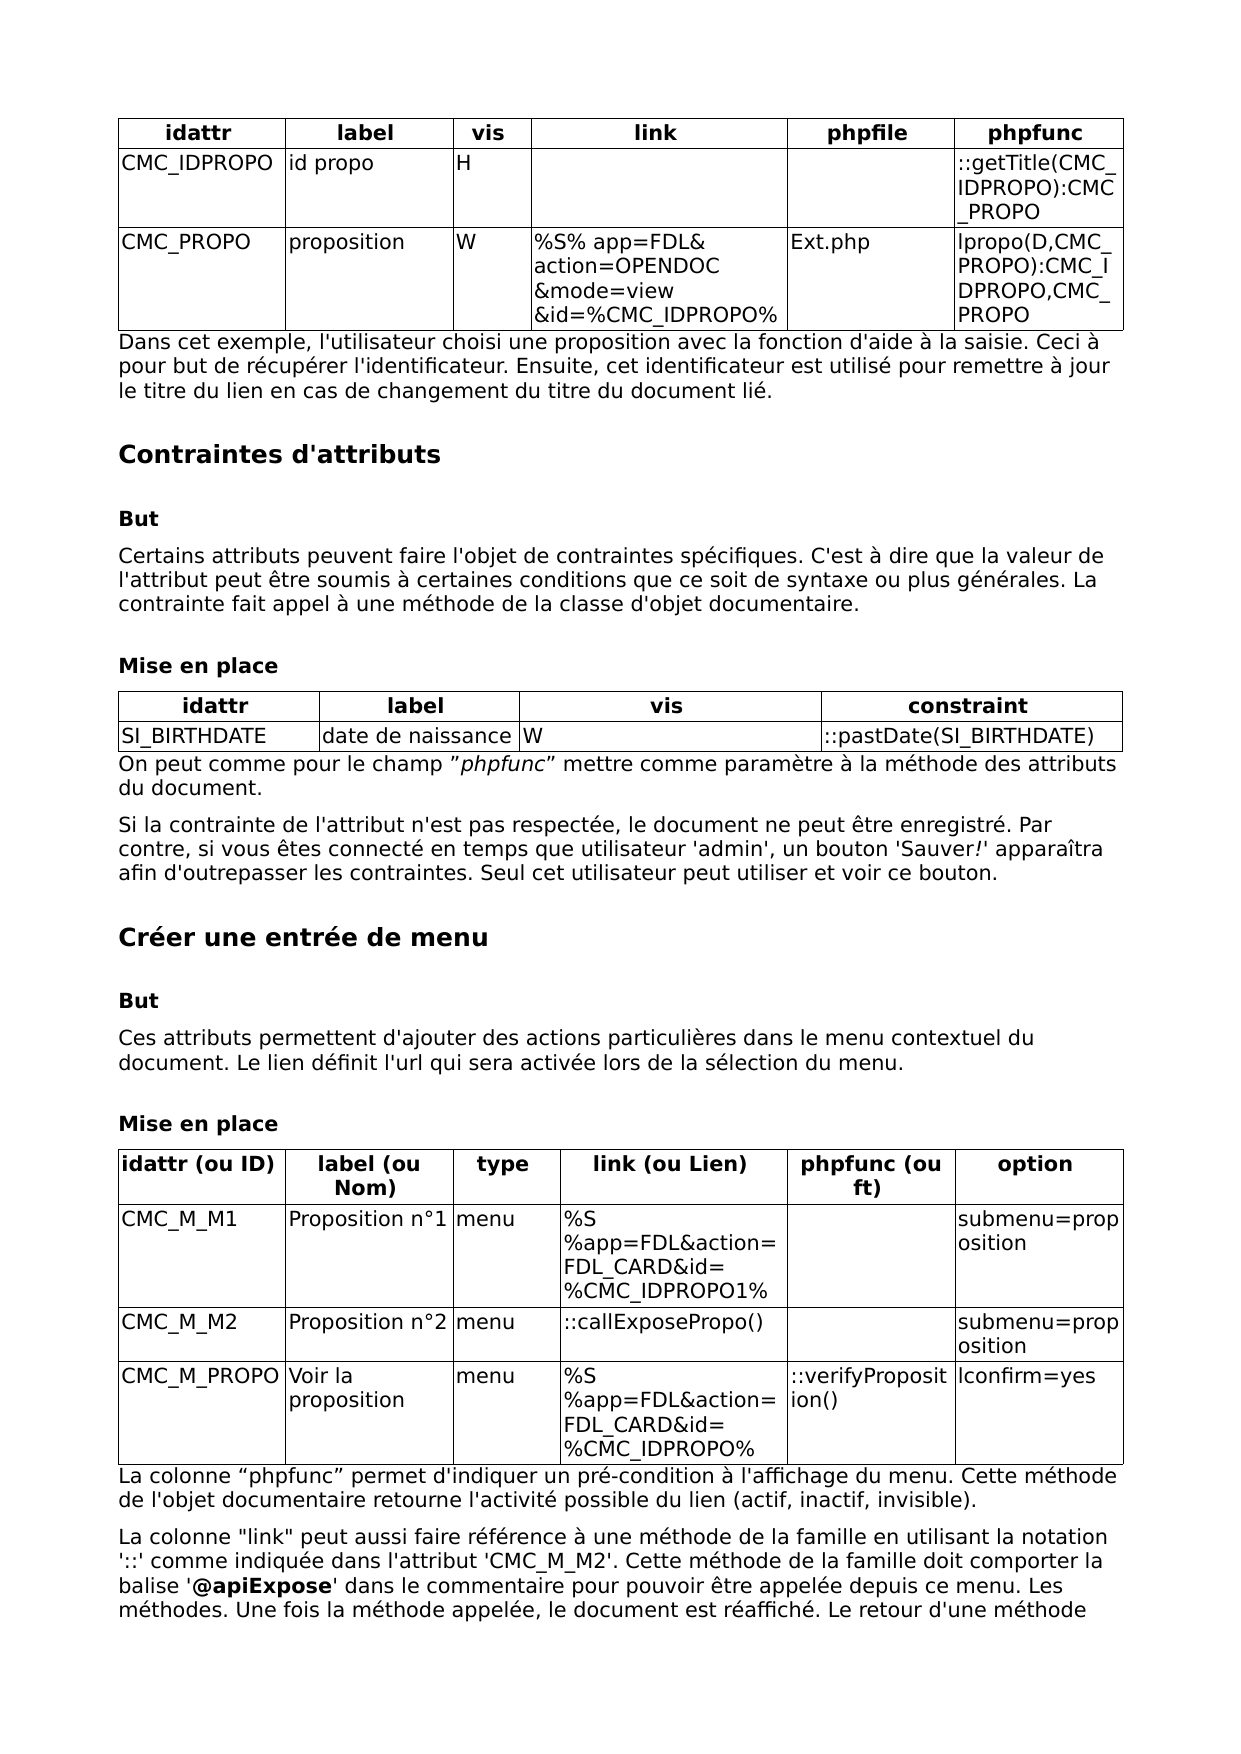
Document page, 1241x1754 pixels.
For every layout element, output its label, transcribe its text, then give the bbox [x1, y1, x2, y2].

table_cell [532, 149, 787, 227]
text Si la contrainte de l'attribut n'est pas respectée, le document ne peut être enregistré. Par contre, si vous êtes connecté en temps que utilisateur 'admin', un bouton 'Sauver!' apparaîtra afin d'outrepasser les contraintes. Seul cet utilisateur peut utiliser et voir ce bouton. [118, 813, 1122, 885]
table_cell [788, 149, 954, 227]
table_cell W [520, 722, 821, 751]
table_cell CMC_M_M2 [119, 1308, 285, 1361]
table_header label [286, 119, 453, 148]
text La colonne "link" peut aussi faire référence à une méthode de la famille en utilisant la notation '::' comme indiquée dans l'attribut 'CMC_M_M2'. Cette méthode de la famille doit comporter la balise '@apiExpose' dans le commentaire pour pouvoir être appelée depuis ce menu. Les méthodes. Une fois la méthode appelée, le document est réaffiché. Le retour d'une méthode [118, 1525, 1122, 1622]
table_cell %S%app=FDL&action=FDL_CARD&id=%CMC_IDPROPO% [561, 1362, 787, 1464]
table_cell ::callExposePropo() [561, 1308, 787, 1361]
text Ces attributs permettent d'ajouter des actions particulières dans le menu contextuel du document. Le lien définit l'url qui sera activée lors de la sélection du menu. [118, 1026, 1122, 1075]
table_header phpfunc (ou ft) [788, 1150, 955, 1204]
table_cell ::verifyProposition() [788, 1362, 955, 1464]
table_cell menu [454, 1362, 560, 1464]
table_cell id propo [286, 149, 453, 227]
table_cell H [454, 149, 531, 227]
table_header idattr (ou ID) [119, 1150, 285, 1204]
subtitle But [118, 989, 1122, 1014]
subtitle Contraintes d'attributs [118, 441, 1122, 470]
subtitle Créer une entrée de menu [118, 923, 1122, 952]
table_cell %S%app=FDL&action=FDL_CARD&id=%CMC_IDPROPO1% [561, 1205, 787, 1307]
table_header link [532, 119, 787, 148]
table_cell submenu=proposition [956, 1308, 1123, 1361]
table_cell CMC_M_M1 [119, 1205, 285, 1307]
table_cell ::pastDate(SI_BIRTHDATE) [822, 722, 1122, 751]
table_cell Ext.php [788, 228, 954, 330]
table_cell CMC_M_PROPO [119, 1362, 285, 1464]
table_cell menu [454, 1308, 560, 1361]
text On peut comme pour le champ ”phpfunc” mettre comme paramètre à la méthode des attributs du document. [118, 752, 1122, 800]
table_cell ::getTitle(CMC_IDPROPO):CMC_PROPO [955, 149, 1123, 227]
table_cell date de naissance [320, 722, 519, 751]
table_cell W [454, 228, 531, 330]
table_header vis [520, 692, 821, 721]
table_header option [956, 1150, 1123, 1204]
table_cell proposition [286, 228, 453, 330]
text Dans cet exemple, l'utilisateur choisi une proposition avec la fonction d'aide à la saisie. Ceci à pour but de récupérer l'identificateur. Ensuite, cet identificateur est utilisé pour remettre à jour le titre du lien en cas de changement du titre du document lié. [118, 331, 1122, 403]
table_header idattr [119, 692, 319, 721]
table_cell submenu=proposition [956, 1205, 1123, 1307]
subtitle Mise en place [118, 1112, 1122, 1137]
table_header idattr [119, 119, 285, 148]
table_header label [320, 692, 519, 721]
table_header link (ou Lien) [561, 1150, 787, 1204]
text Certains attributs peuvent faire l'objet de contraintes spécifiques. C'est à dire que la valeur de l'attribut peut être soumis à certaines conditions que ce soit de syntaxe ou plus générales. La contrainte fait appel à une méthode de la classe d'objet documentaire. [118, 544, 1122, 617]
table_header label (ou Nom) [286, 1150, 453, 1204]
table_cell CMC_IDPROPO [119, 149, 285, 227]
subtitle But [118, 507, 1122, 531]
text La colonne “phpfunc” permet d'indiquer un pré-condition à l'affichage du menu. Cette méthode de l'objet documentaire retourne l'activité possible du lien (actif, inactif, invisible). [118, 1465, 1122, 1513]
table_cell CMC_PROPO [119, 228, 285, 330]
table_cell Proposition n°2 [286, 1308, 453, 1361]
table_header phpfunc [955, 119, 1123, 148]
subtitle Mise en place [118, 654, 1122, 678]
table_cell SI_BIRTHDATE [119, 722, 319, 751]
table_cell lconfirm=yes [956, 1362, 1123, 1464]
table_cell menu [454, 1205, 560, 1307]
table_header vis [454, 119, 531, 148]
table_header type [454, 1150, 560, 1204]
table_header phpfile [788, 119, 954, 148]
table_cell [788, 1308, 955, 1361]
table_cell lpropo(D,CMC_PROPO):CMC_IDPROPO,CMC_PROPO [955, 228, 1123, 330]
table_cell Proposition n°1 [286, 1205, 453, 1307]
table_header constraint [822, 692, 1122, 721]
table_cell [788, 1205, 955, 1307]
table_cell Voir la proposition [286, 1362, 453, 1464]
table_cell %S% app=FDL& action=OPENDOC &mode=view &id=%CMC_IDPROPO% [532, 228, 787, 330]
